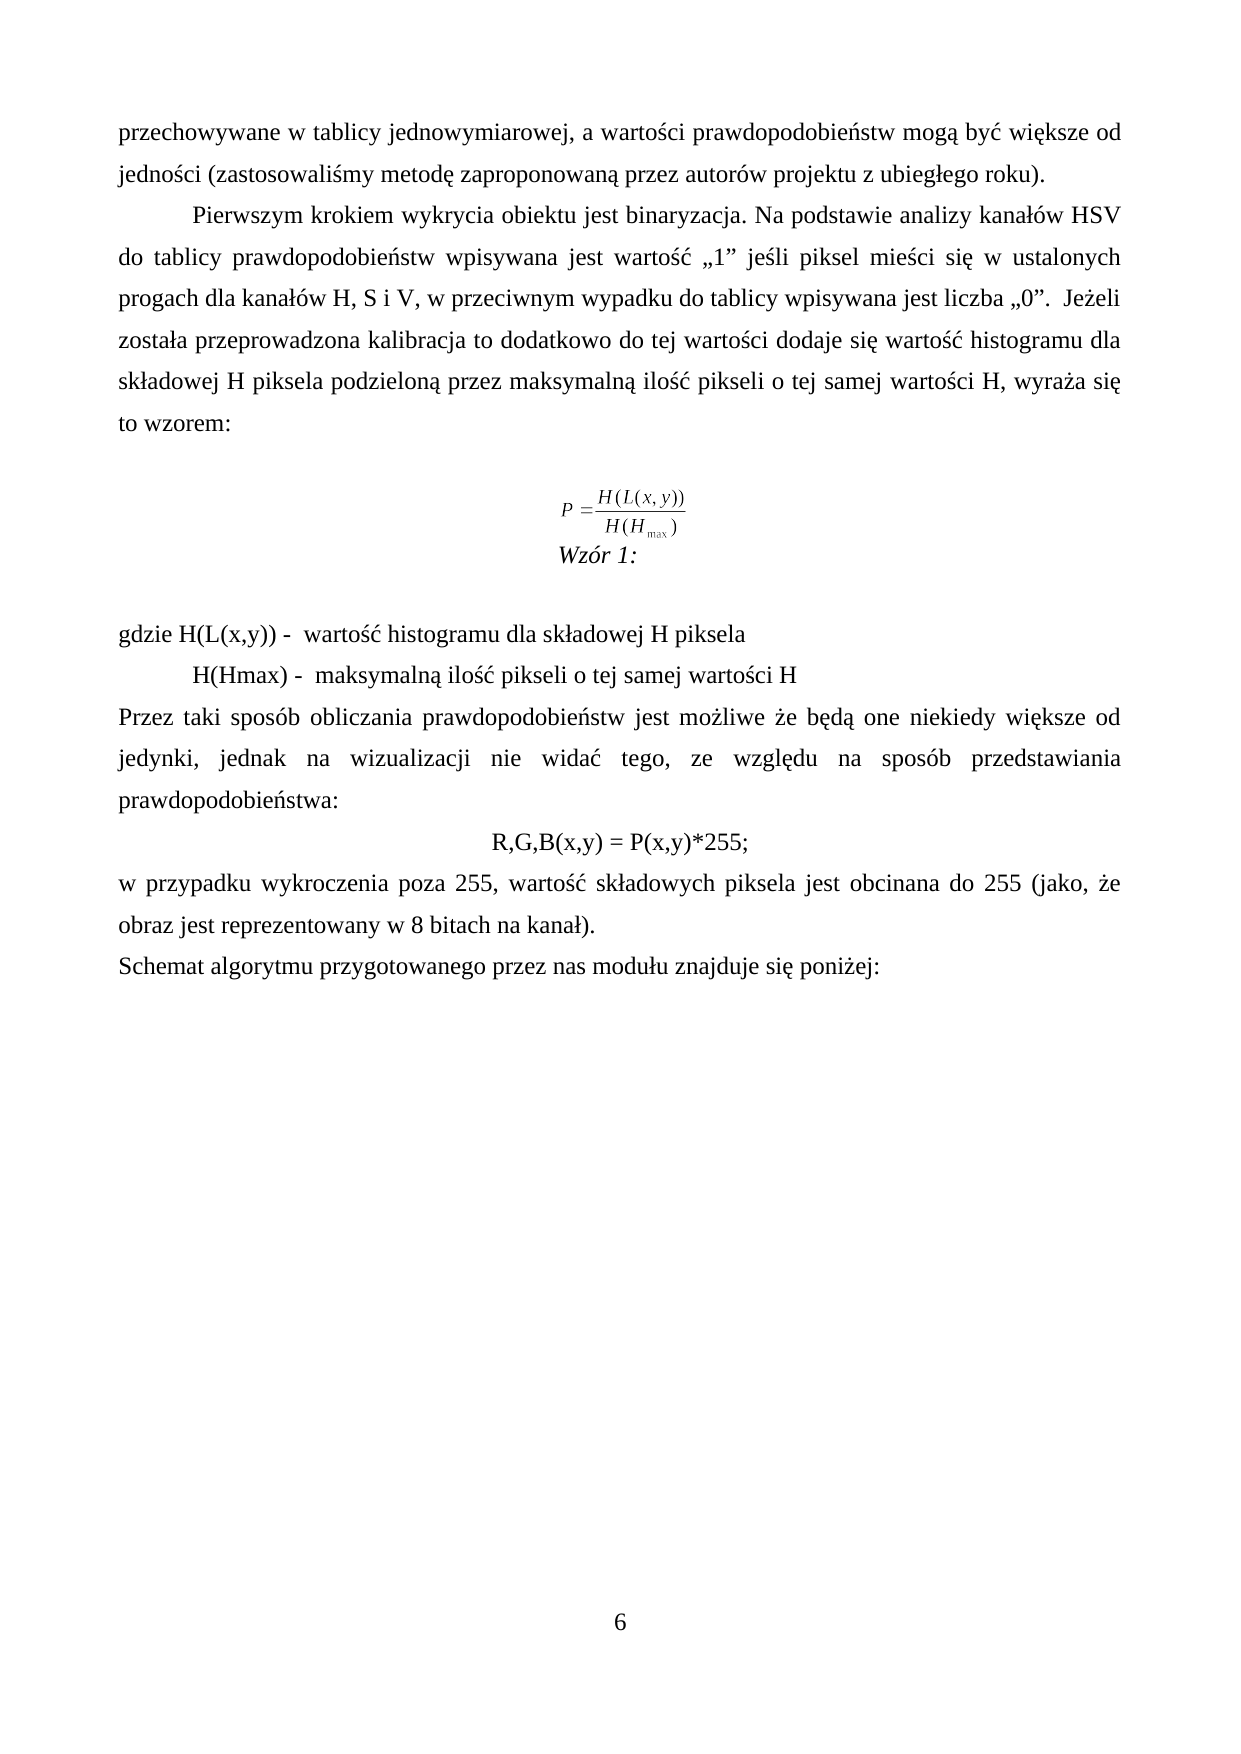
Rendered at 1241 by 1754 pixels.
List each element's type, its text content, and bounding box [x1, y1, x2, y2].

text gdzie H(L(x,y)) - wartość histogramu dla składowej H piksela [118, 620, 1122, 647]
text Wzór 1: [558, 485, 689, 569]
text przechowywane w tablicy jednowymiarowej, a wartości prawdopodobieństw mogą być większe od jedności (zastosowaliśmy metodę zaproponowaną przez autorów projektu z ubiegłego roku). [118, 118, 1122, 187]
text Przez taki sposób obliczania prawdopodobieństw jest możliwe że będą one niekiedy większe od jedynki, jednak na wizualizacji nie widać tego, ze względu na sposób przedstawiania prawdopodobieństwa: [118, 703, 1122, 814]
text w przypadku wykroczenia poza 255, wartość składowych piksela jest obcinana do 255 (jako, że obraz jest reprezentowany w 8 bitach na kanał). [118, 869, 1122, 938]
text R,G,B(x,y) = P(x,y)*255; [118, 828, 1122, 855]
text Schemat algorytmu przygotowanego przez nas modułu znajduje się poniżej: [118, 952, 1122, 980]
text Pierwszym krokiem wykrycia obiektu jest binaryzacja. Na podstawie analizy kanałów HSV do tablicy prawdopodobieństw wpisywana jest wartość „1” jeśli piksel mieści się w ustalonych progach dla kanałów H, S i V, w przeciwnym wypadku do tablicy wpisywana jest liczba „0”. Jeżeli została przeprowadzona kalibracja to dodatkowo do tej wartości dodaje się wartość histogramu dla składowej H piksela podzieloną przez maksymalną ilość pikseli o tej samej wartości H, wyraża się to wzorem: [118, 201, 1122, 437]
text H(Hmax) - maksymalną ilość pikseli o tej samej wartości H [118, 661, 1122, 689]
